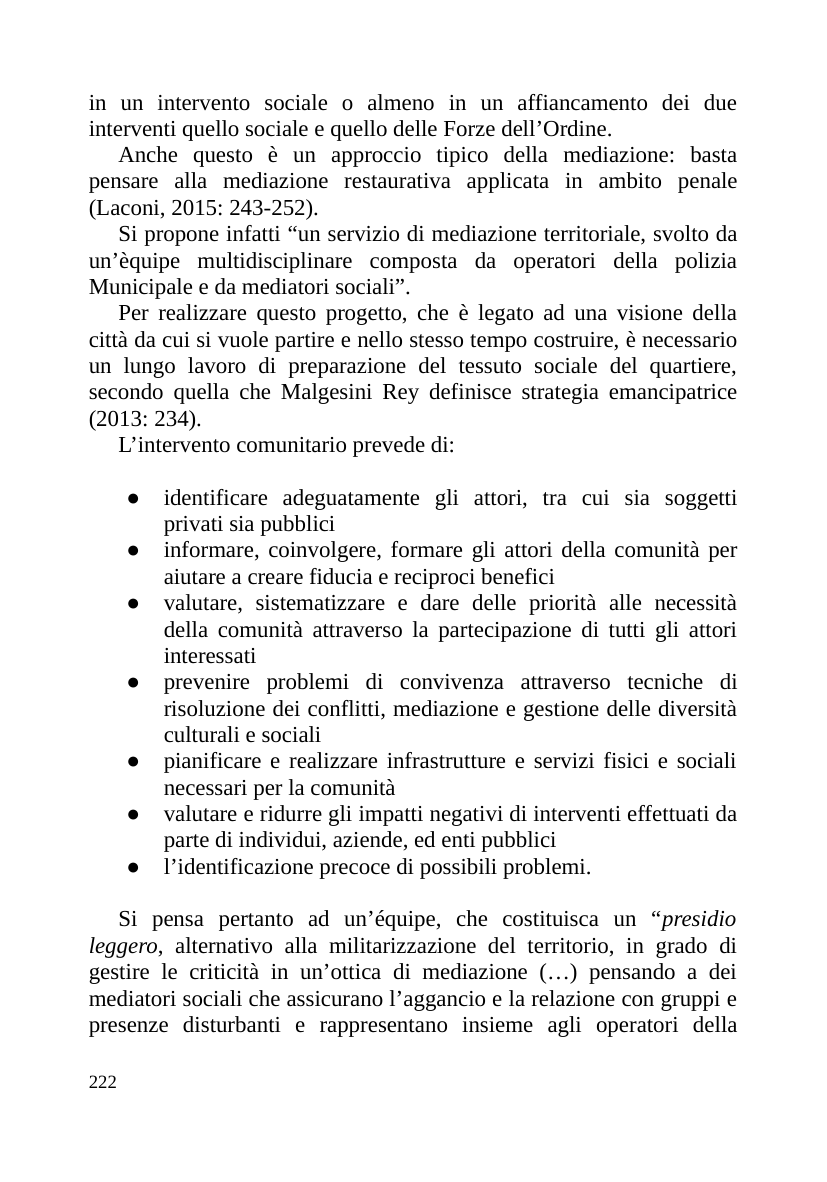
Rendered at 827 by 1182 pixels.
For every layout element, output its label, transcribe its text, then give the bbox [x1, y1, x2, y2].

list prevenire problemi di convivenza attraverso tecniche di risoluzione dei conflitti, mediazione e gestione delle diversità culturali e sociali [126, 668, 738, 747]
text Si pensa pertanto ad un’équipe, che costituisca un “presidio leggero, alternativo alla militarizzazione del territorio, in grado di gestire le criticità in un’ottica di mediazione (…) pensando a dei mediatori sociali che assicurano l’aggancio e la relazione con gruppi e presenze disturbanti e rappresentano insieme agli operatori della [88, 906, 738, 1037]
text in un intervento sociale o almeno in un affiancamento dei due interventi quello sociale e quello delle Forze dell’Ordine. [88, 88, 738, 141]
list valutare, sistematizzare e dare delle priorità alle necessità della comunità attraverso la partecipazione di tutti gli attori interessati [126, 589, 738, 668]
text Si propone infatti “un servizio di mediazione territoriale, svolto da un’èquipe multidisciplinare composta da operatori della polizia Municipale e da mediatori sociali”. [88, 220, 738, 299]
text L’intervento comunitario prevede di: [88, 431, 738, 457]
list identificare adeguatamente gli attori, tra cui sia soggetti privati sia pubblici [126, 484, 738, 537]
list valutare e ridurre gli impatti negativi di interventi effettuati da parte di individui, aziende, ed enti pubblici [126, 800, 738, 853]
list pianificare e realizzare infrastrutture e servizi fisici e sociali necessari per la comunità [126, 747, 738, 800]
text Anche questo è un approccio tipico della mediazione: basta pensare alla mediazione restaurativa applicata in ambito penale (Laconi, 2015: 243-252). [88, 141, 738, 220]
text Per realizzare questo progetto, che è legato ad una visione della città da cui si vuole partire e nello stesso tempo costruire, è necessario un lungo lavoro di preparazione del tessuto sociale del quartiere, secondo quella che Malgesini Rey definisce strategia emancipatrice (2013: 234). [88, 299, 738, 431]
list informare, coinvolgere, formare gli attori della comunità per aiutare a creare fiducia e reciproci benefici [126, 537, 738, 589]
list l’identificazione precoce di possibili problemi. [126, 853, 738, 879]
